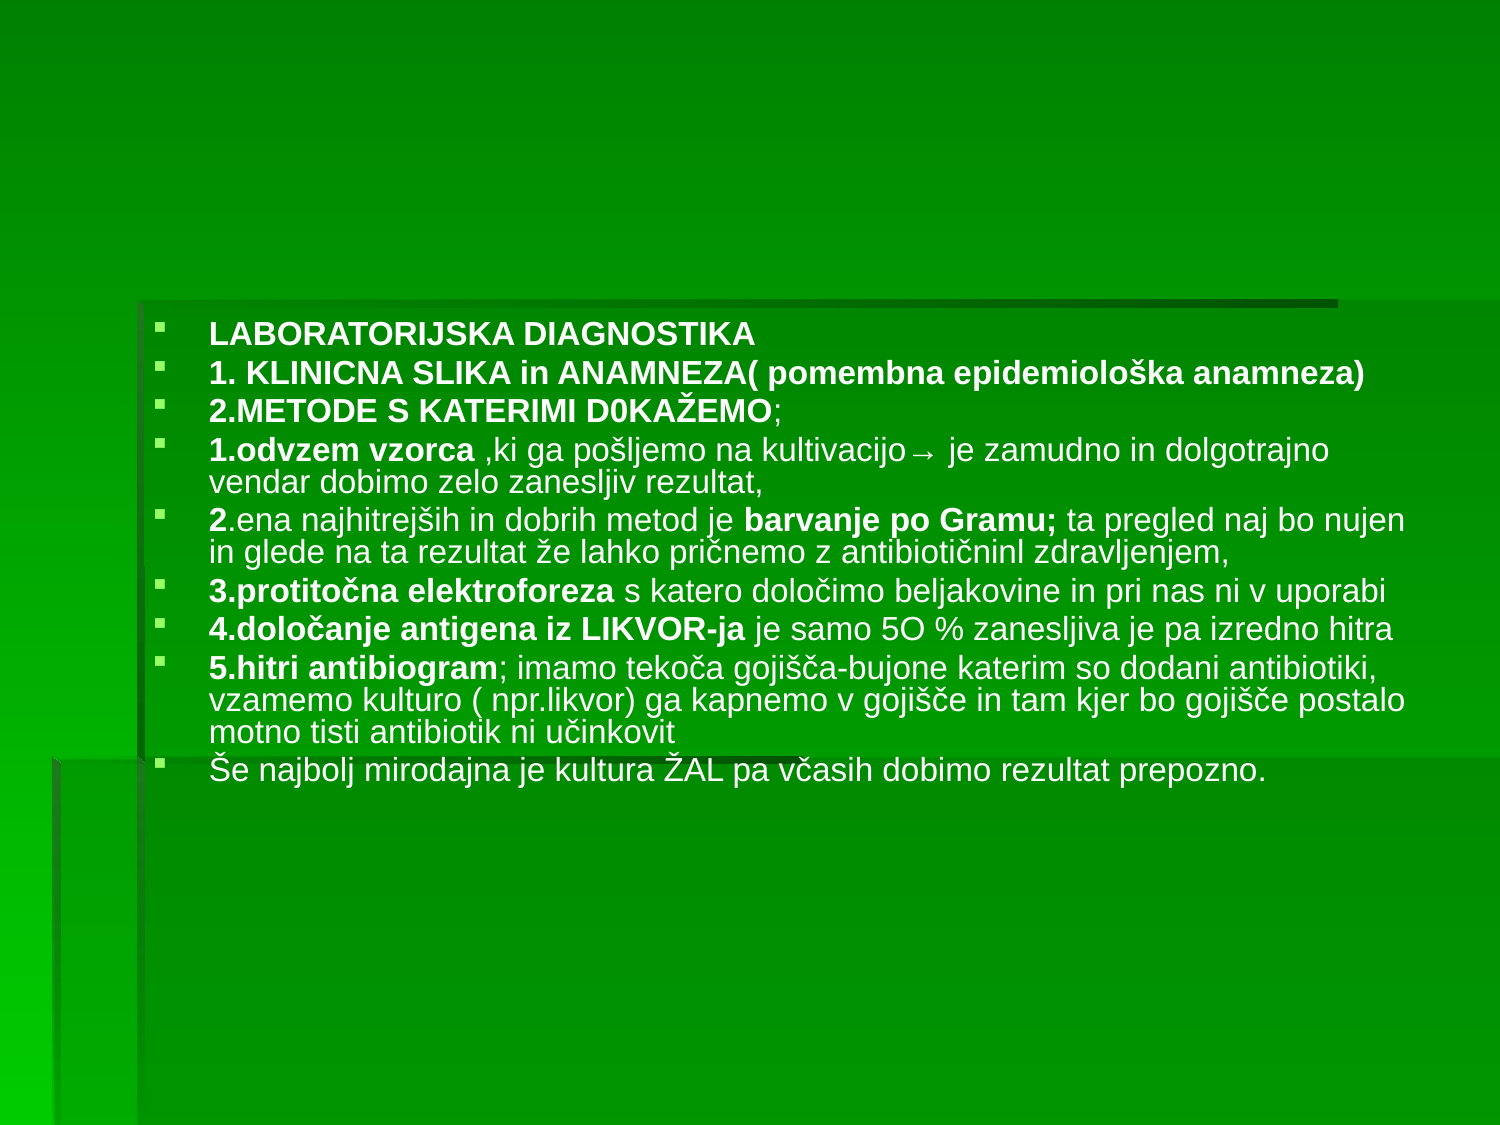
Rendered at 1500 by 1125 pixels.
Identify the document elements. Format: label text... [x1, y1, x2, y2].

list LABORATORIJSKA DIAGNOSTIKA 1. KLINICNA SLIKA in ANAMNEZA( pomembna epidemiološka anamneza) 2.METODE S KATERIMI D0KAŽEMO; 1.odvzem vzorca ,ki ga pošljemo na kultivacijo→ je zamudno in dolgotrajno vendar dobimo zelo zanesljiv rezultat, 2.ena najhitrejših in dobrih metod je barvanje po Gramu; ta pregled naj bo nujen in glede na ta rezultat že lahko pričnemo z antibiotičninl zdravljenjem, 3.protitočna elektroforeza s katero določimo beljakovine in pri nas ni v uporabi 4.določanje antigena iz LIKVOR-ja je samo 5O % zanesljiva je pa izredno hitra 5.hitri antibiogram; imamo tekoča gojišča-bujone katerim so dodani antibiotiki, vzamemo kulturo ( npr.likvor) ga kapnemo v gojišče in tam kjer bo gojišče postalo motno tisti antibiotik ni učinkovit Še najbolj mirodajna je kultura ŽAL pa včasih dobimo rezultat prepozno. [137, 312, 1451, 1000]
